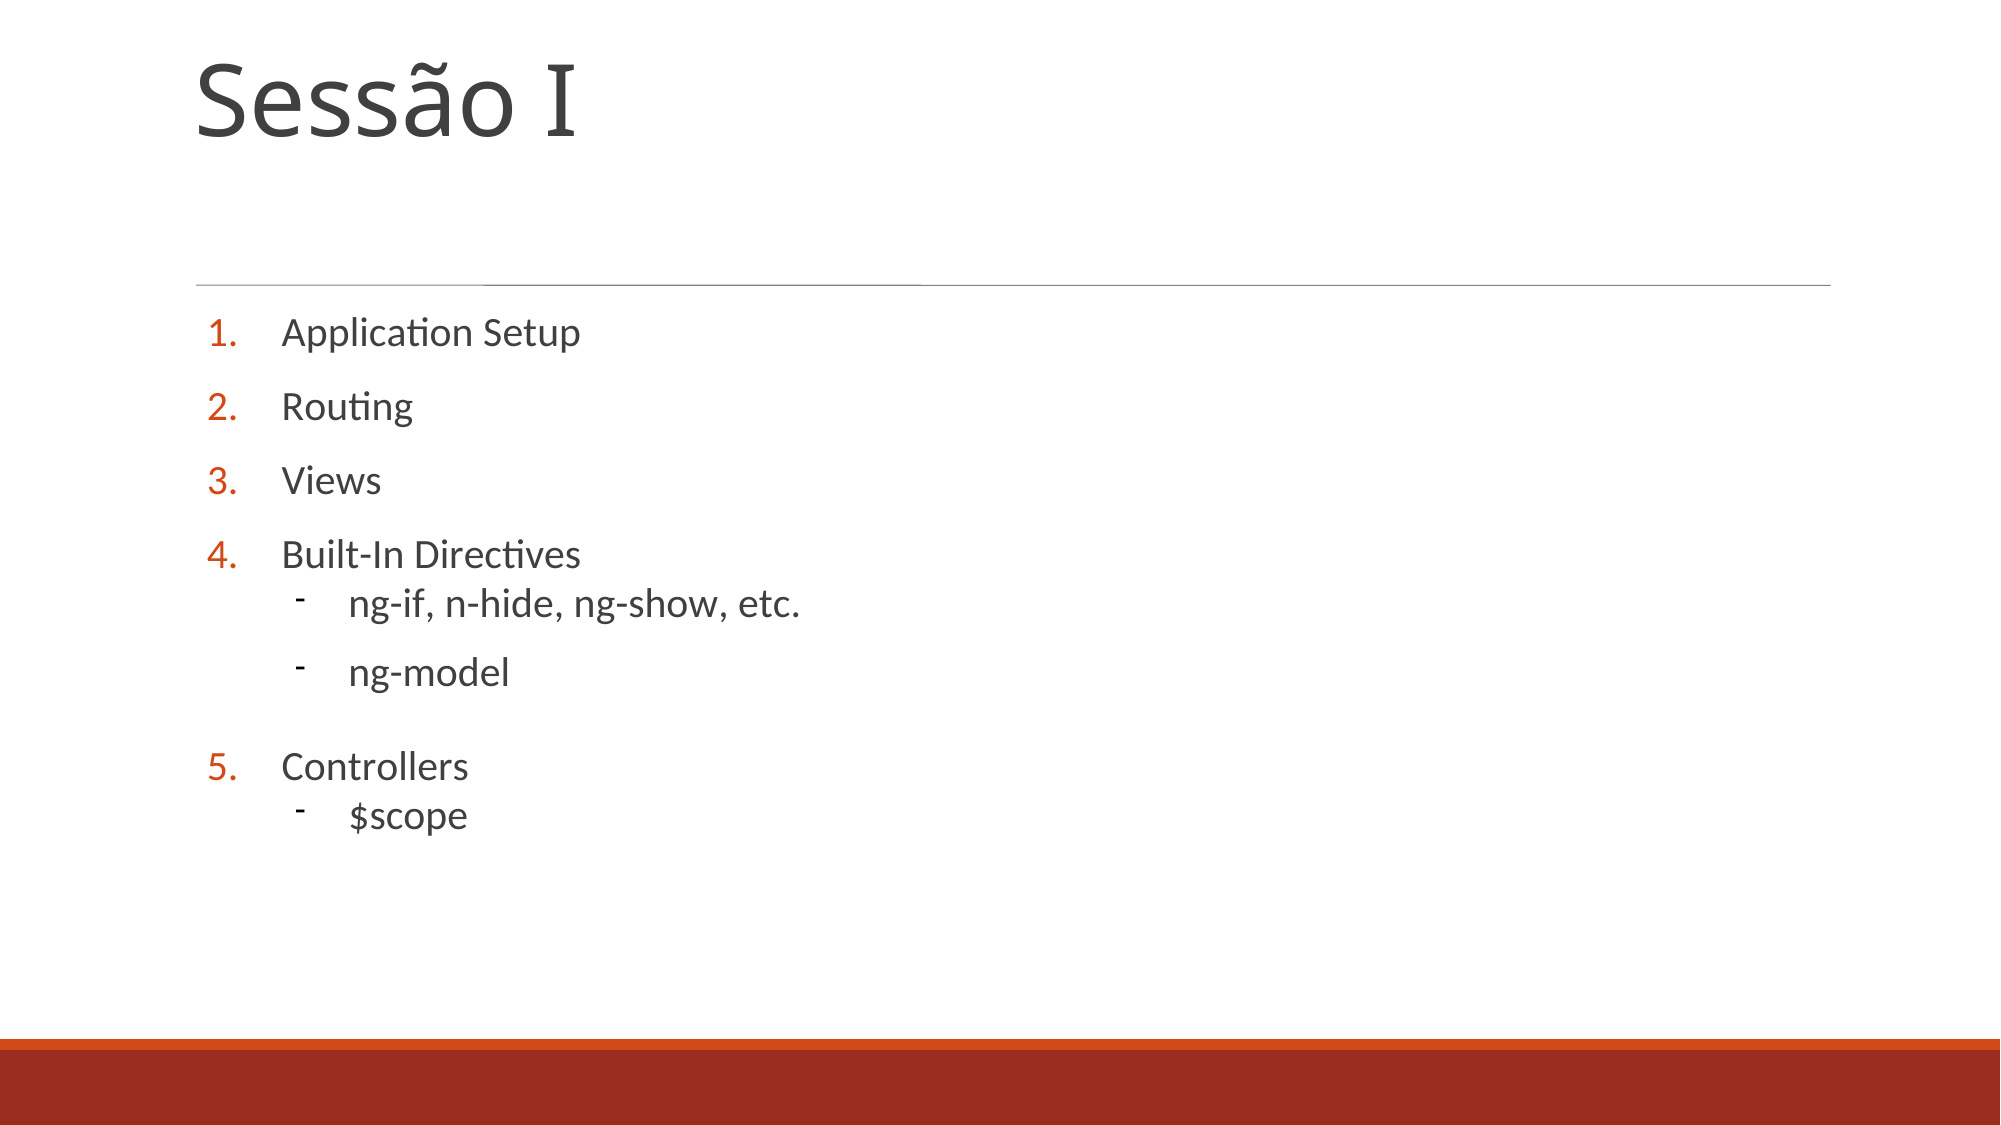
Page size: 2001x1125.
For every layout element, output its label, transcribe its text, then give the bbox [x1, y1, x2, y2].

text_box Application Setup Routing Views Built-In Directives ng-if, n-hide, ng-show, etc. ng-model Controllers $scope [191, 302, 1842, 963]
title Sessão I [179, 47, 1830, 286]
